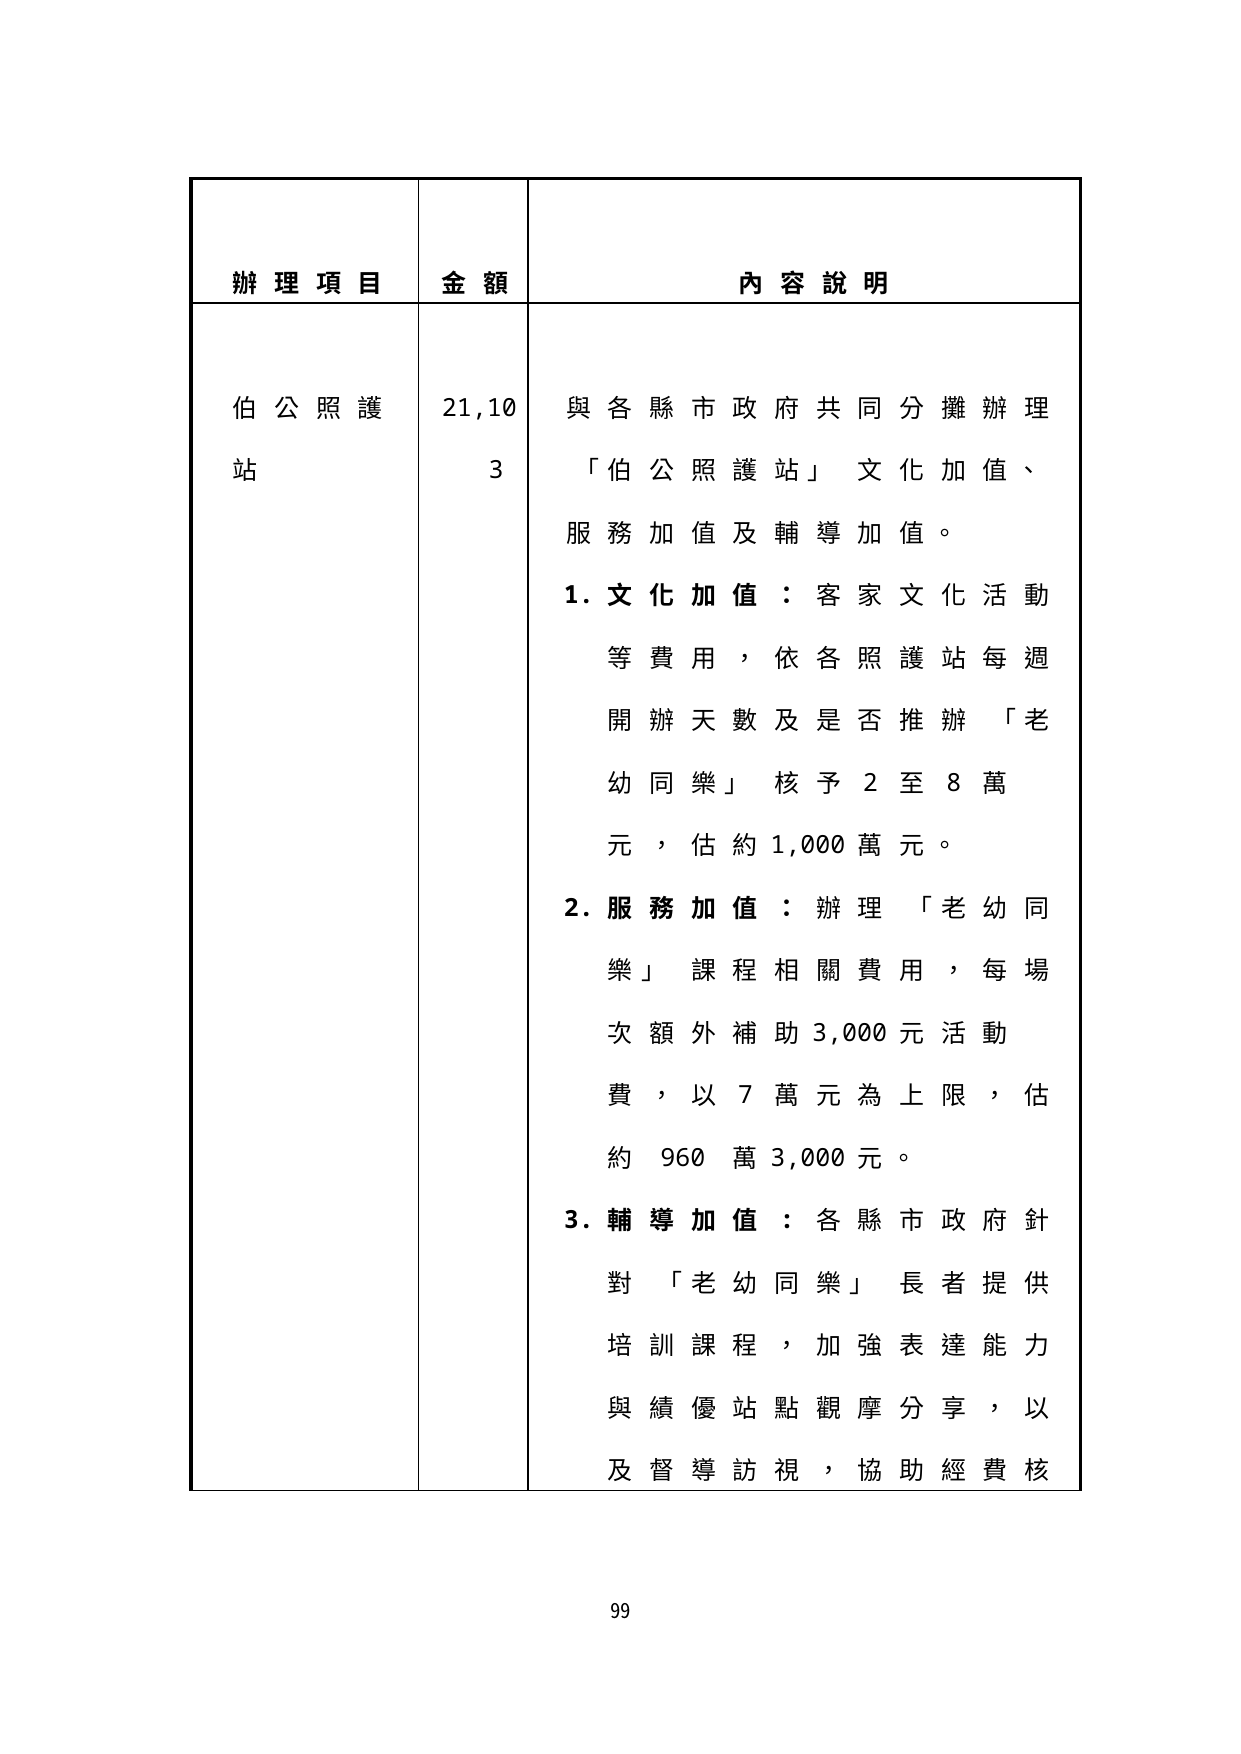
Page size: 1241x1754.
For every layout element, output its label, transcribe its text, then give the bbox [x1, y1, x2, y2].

table_cell 21,103 [419, 304, 527, 1490]
table_cell 與各縣市政府共同分攤辦理「伯公照護站」文化加值、服務加值及輔導加值。 1.文化加值：客家文化活動等費用，依各照護站每週開辦天數及是否推辦「老幼同樂」核予2至8萬元，估約1,000萬元。 2.服務加值：辦理「老幼同樂」課程相關費用，每場次額外補助3,000元活動費，以7萬元為上限，估約960萬3,000元。 3.輔導加值:各縣市政府針對「老幼同樂」長者提供培訓課程，加強表達能力與績優站點觀摩分享，以及督導訪視，協助經費核 [529, 304, 1079, 1490]
table_header 內容說明 [529, 180, 1079, 302]
table_cell 伯公照護站 [193, 304, 418, 1490]
table_header 金額 [419, 180, 527, 302]
table_header 辦理項目 [193, 180, 418, 302]
